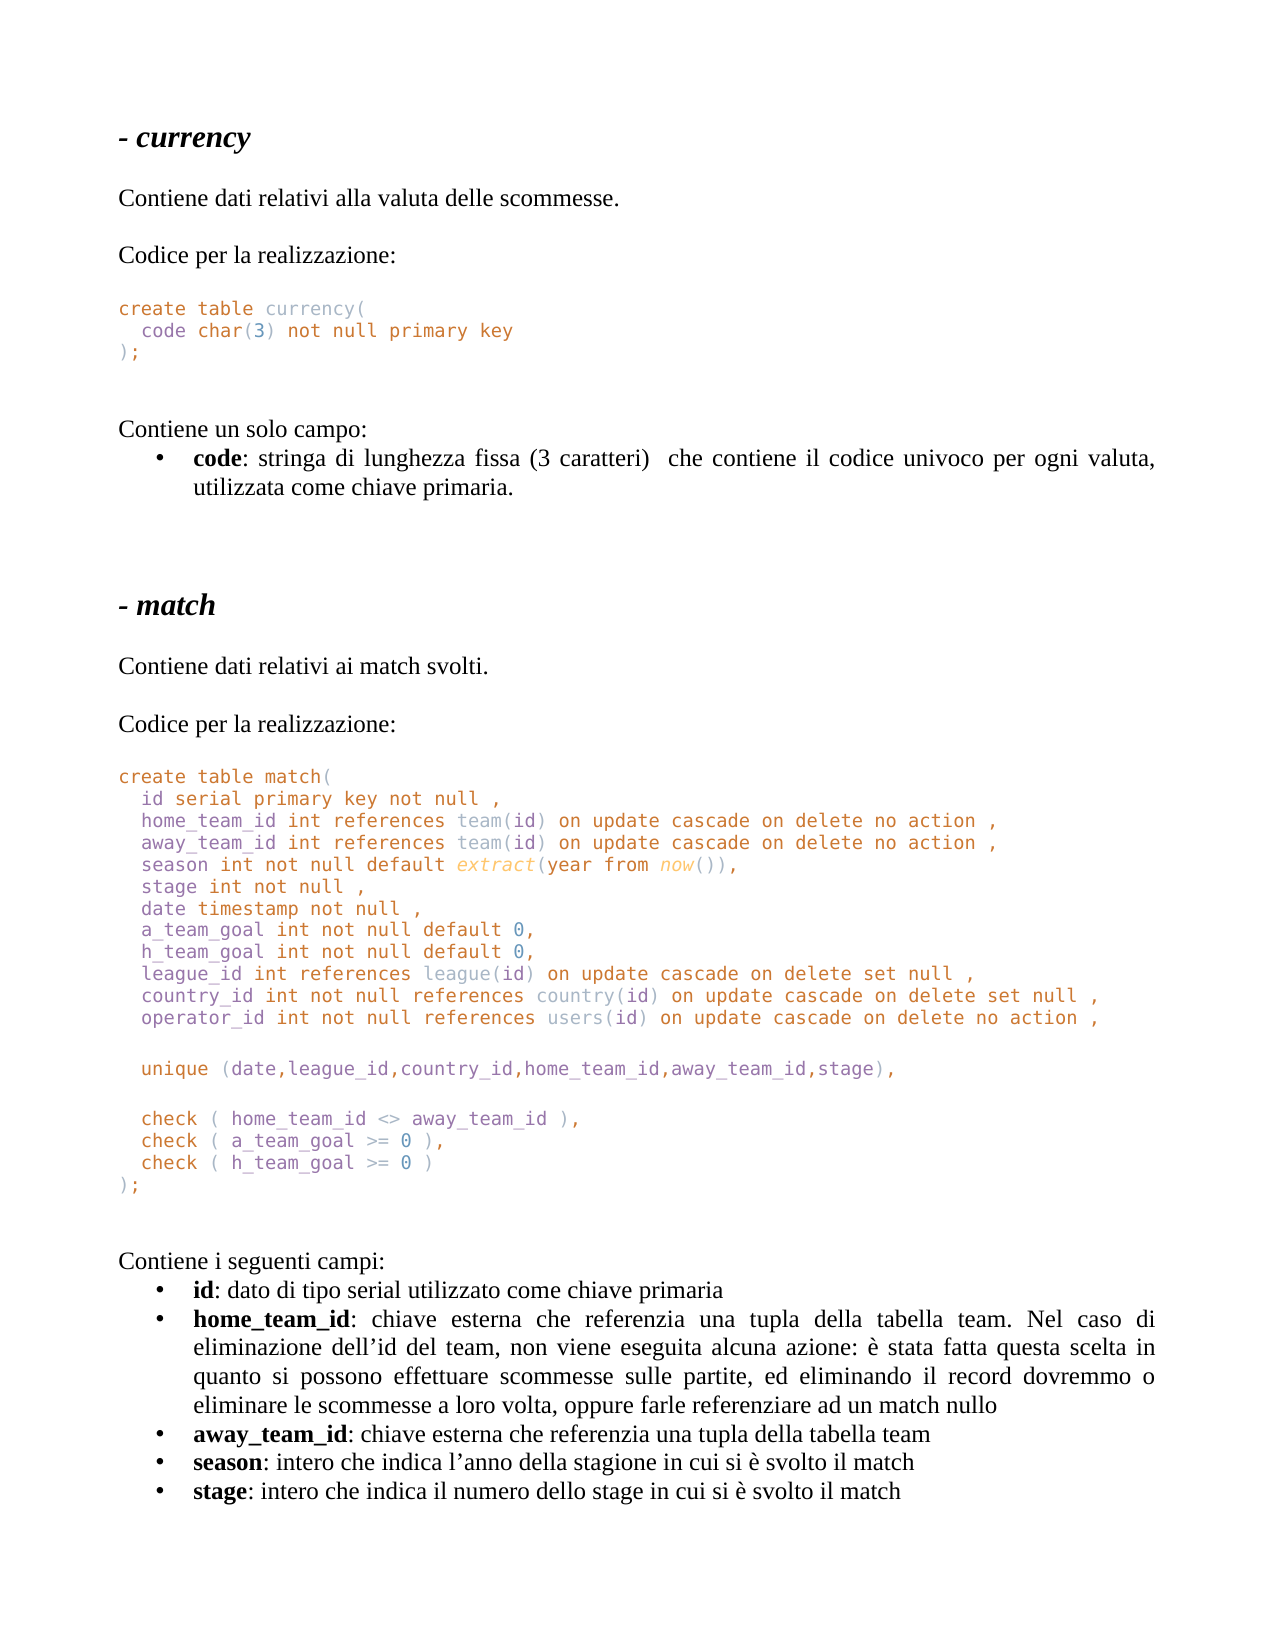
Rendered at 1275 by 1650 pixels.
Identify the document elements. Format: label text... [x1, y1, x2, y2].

list home_team_id: chiave esterna che referenzia una tupla della tabella team. Nel caso di eliminazione dell’id del team, non viene eseguita alcuna azione: è stata fatta questa scelta in quanto si possono effettuare scommesse sulle partite, ed eliminando il record dovremmo o eliminare le scommesse a loro volta, oppure farle referenziare ad un match nullo [156, 1304, 1157, 1419]
list season: intero che indica l’anno della stagione in cui si è svolto il match [156, 1447, 1157, 1476]
text Contiene i seguenti campi: [118, 1246, 1157, 1275]
text unique (date,league_id,country_id,home_team_id,away_team_id,stage), [118, 1029, 1157, 1079]
text - currency [118, 118, 1157, 154]
list stage: intero che indica il numero dello stage in cui si è svolto il match [156, 1476, 1157, 1505]
text Contiene dati relativi alla valuta delle scommesse. [118, 183, 1157, 212]
text Codice per la realizzazione: [118, 709, 1157, 737]
list id: dato di tipo serial utilizzato come chiave primaria [156, 1275, 1157, 1304]
list code: stringa di lunghezza fissa (3 caratteri) che contiene il codice univoco per ogni valuta, utilizzata come chiave primaria. [156, 443, 1157, 500]
text create table match( id serial primary key not null , home_team_id int references team(id) on update cascade on delete no action , away_team_id int references team(id) on update cascade on delete no action , season int not null default extract(year from now()), stage int not null , date timestamp not null , a_team_goal int not null default 0, h_team_goal int not null default 0, league_id int references league(id) on update cascade on delete set null , country_id int not null references country(id) on update cascade on delete set null , operator_id int not null references users(id) on update cascade on delete no action , [118, 766, 1157, 1029]
text create table currency( code char(3) not null primary key ); [118, 298, 1157, 363]
text Codice per la realizzazione: [118, 240, 1157, 269]
text check ( home_team_id <> away_team_id ), check ( a_team_goal >= 0 ), check ( h_team_goal >= 0 ) ); [118, 1079, 1157, 1196]
text - match [118, 587, 1157, 622]
list away_team_id: chiave esterna che referenzia una tupla della tabella team [156, 1419, 1157, 1447]
text Contiene dati relativi ai match svolti. [118, 651, 1157, 680]
text Contiene un solo campo: [118, 414, 1157, 443]
